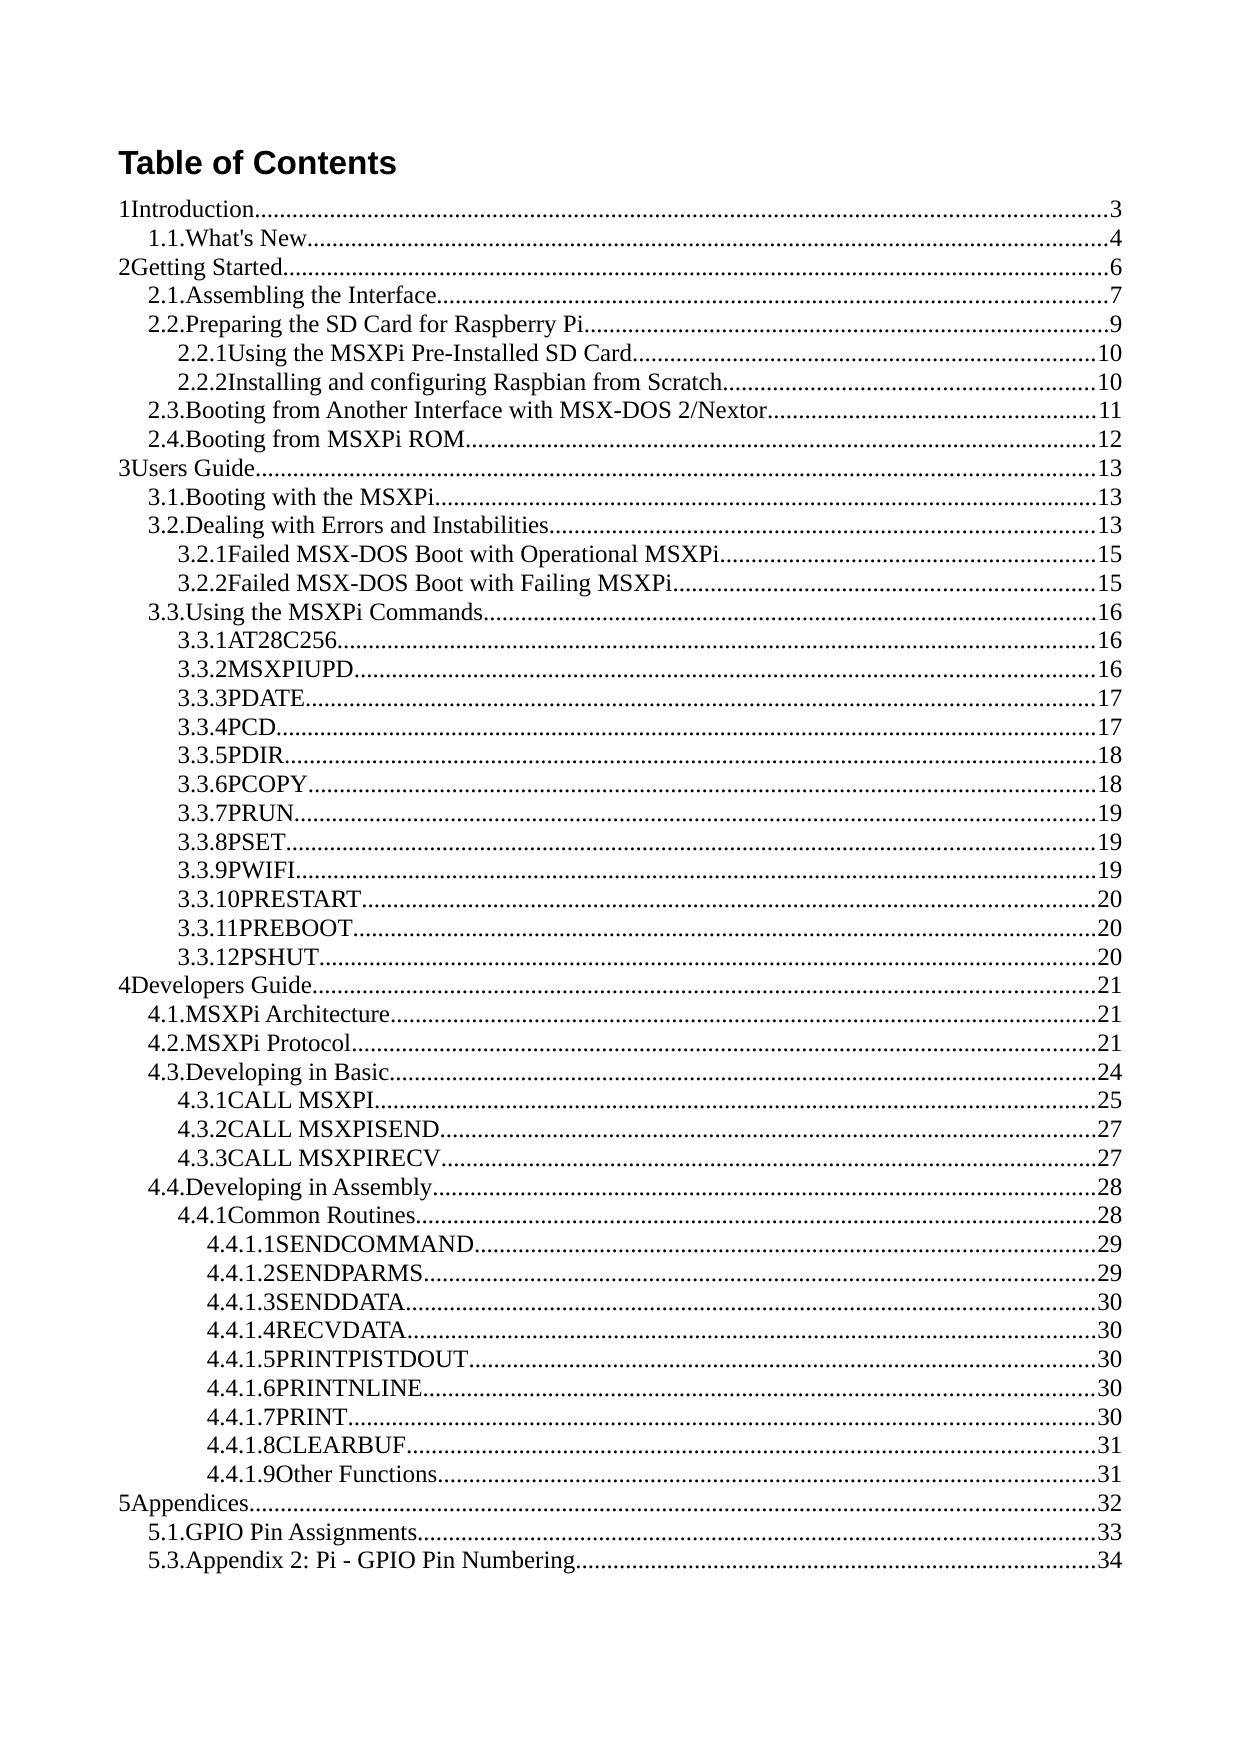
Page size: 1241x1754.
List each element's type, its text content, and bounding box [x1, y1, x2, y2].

text 1Introduction 3 [118, 194, 1122, 223]
text 4.3.3CALL MSXPIRECV 27 [177, 1143, 1122, 1172]
text 4.3.2CALL MSXPISEND 27 [177, 1114, 1122, 1143]
text 3.3.10PRESTART 20 [177, 884, 1122, 913]
text 4.4.1.1SENDCOMMAND 29 [207, 1229, 1122, 1258]
text 3.3.5PDIR 18 [177, 740, 1122, 769]
text 2.2.Preparing the SD Card for Raspberry Pi 9 [148, 309, 1122, 338]
text 5Appendices 32 [118, 1488, 1122, 1517]
text 4.4.1.8CLEARBUF 31 [207, 1430, 1122, 1459]
text 4.2.MSXPi Protocol 21 [148, 1028, 1122, 1057]
text 1.1.What's New 4 [148, 223, 1122, 252]
text 3.3.12PSHUT 20 [177, 942, 1122, 970]
text 3.3.Using the MSXPi Commands 16 [148, 597, 1122, 625]
text 4.4.1Common Routines 28 [177, 1200, 1122, 1229]
text 5.3.Appendix 2: Pi - GPIO Pin Numbering 34 [148, 1545, 1122, 1574]
text 4.4.1.5PRINTPISTDOUT 30 [207, 1344, 1122, 1373]
text 3Users Guide 13 [118, 453, 1122, 482]
text 4.1.MSXPi Architecture 21 [148, 999, 1122, 1028]
text 3.2.2Failed MSX-DOS Boot with Failing MSXPi 15 [177, 568, 1122, 597]
text 4.4.1.6PRINTNLINE 30 [207, 1373, 1122, 1402]
text 4.3.Developing in Basic 24 [148, 1057, 1122, 1085]
text 3.3.3PDATE 17 [177, 683, 1122, 712]
text 3.1.Booting with the MSXPi 13 [148, 482, 1122, 510]
text 3.3.2MSXPIUPD 16 [177, 654, 1122, 683]
text 2.2.2Installing and configuring Raspbian from Scratch 10 [177, 367, 1122, 395]
text 3.2.Dealing with Errors and Instabilities 13 [148, 510, 1122, 539]
text 3.3.6PCOPY 18 [177, 769, 1122, 798]
text 5.1.GPIO Pin Assignments 33 [148, 1517, 1122, 1545]
text 4.4.Developing in Assembly 28 [148, 1172, 1122, 1200]
subtitle Table of Contents [118, 143, 1122, 182]
text 4.4.1.3SENDDATA 30 [207, 1287, 1122, 1315]
text 4.3.1CALL MSXPI 25 [177, 1085, 1122, 1114]
text 2.2.1Using the MSXPi Pre-Installed SD Card 10 [177, 338, 1122, 367]
text 4.4.1.9Other Functions 31 [207, 1459, 1122, 1488]
text 4.4.1.7PRINT 30 [207, 1402, 1122, 1430]
text 3.3.7PRUN 19 [177, 798, 1122, 827]
text 2.1.Assembling the Interface 7 [148, 280, 1122, 309]
text 2.3.Booting from Another Interface with MSX-DOS 2/Nextor 11 [148, 395, 1122, 424]
text 4.4.1.4RECVDATA 30 [207, 1315, 1122, 1344]
text 3.3.4PCD 17 [177, 712, 1122, 740]
text 3.2.1Failed MSX-DOS Boot with Operational MSXPi 15 [177, 539, 1122, 568]
text 2Getting Started 6 [118, 252, 1122, 280]
text 3.3.1AT28C256 16 [177, 625, 1122, 654]
text 4Developers Guide 21 [118, 970, 1122, 999]
text 2.4.Booting from MSXPi ROM 12 [148, 424, 1122, 453]
text 3.3.8PSET 19 [177, 827, 1122, 855]
text 3.3.11PREBOOT 20 [177, 913, 1122, 942]
text 4.4.1.2SENDPARMS 29 [207, 1258, 1122, 1287]
text 3.3.9PWIFI 19 [177, 855, 1122, 884]
